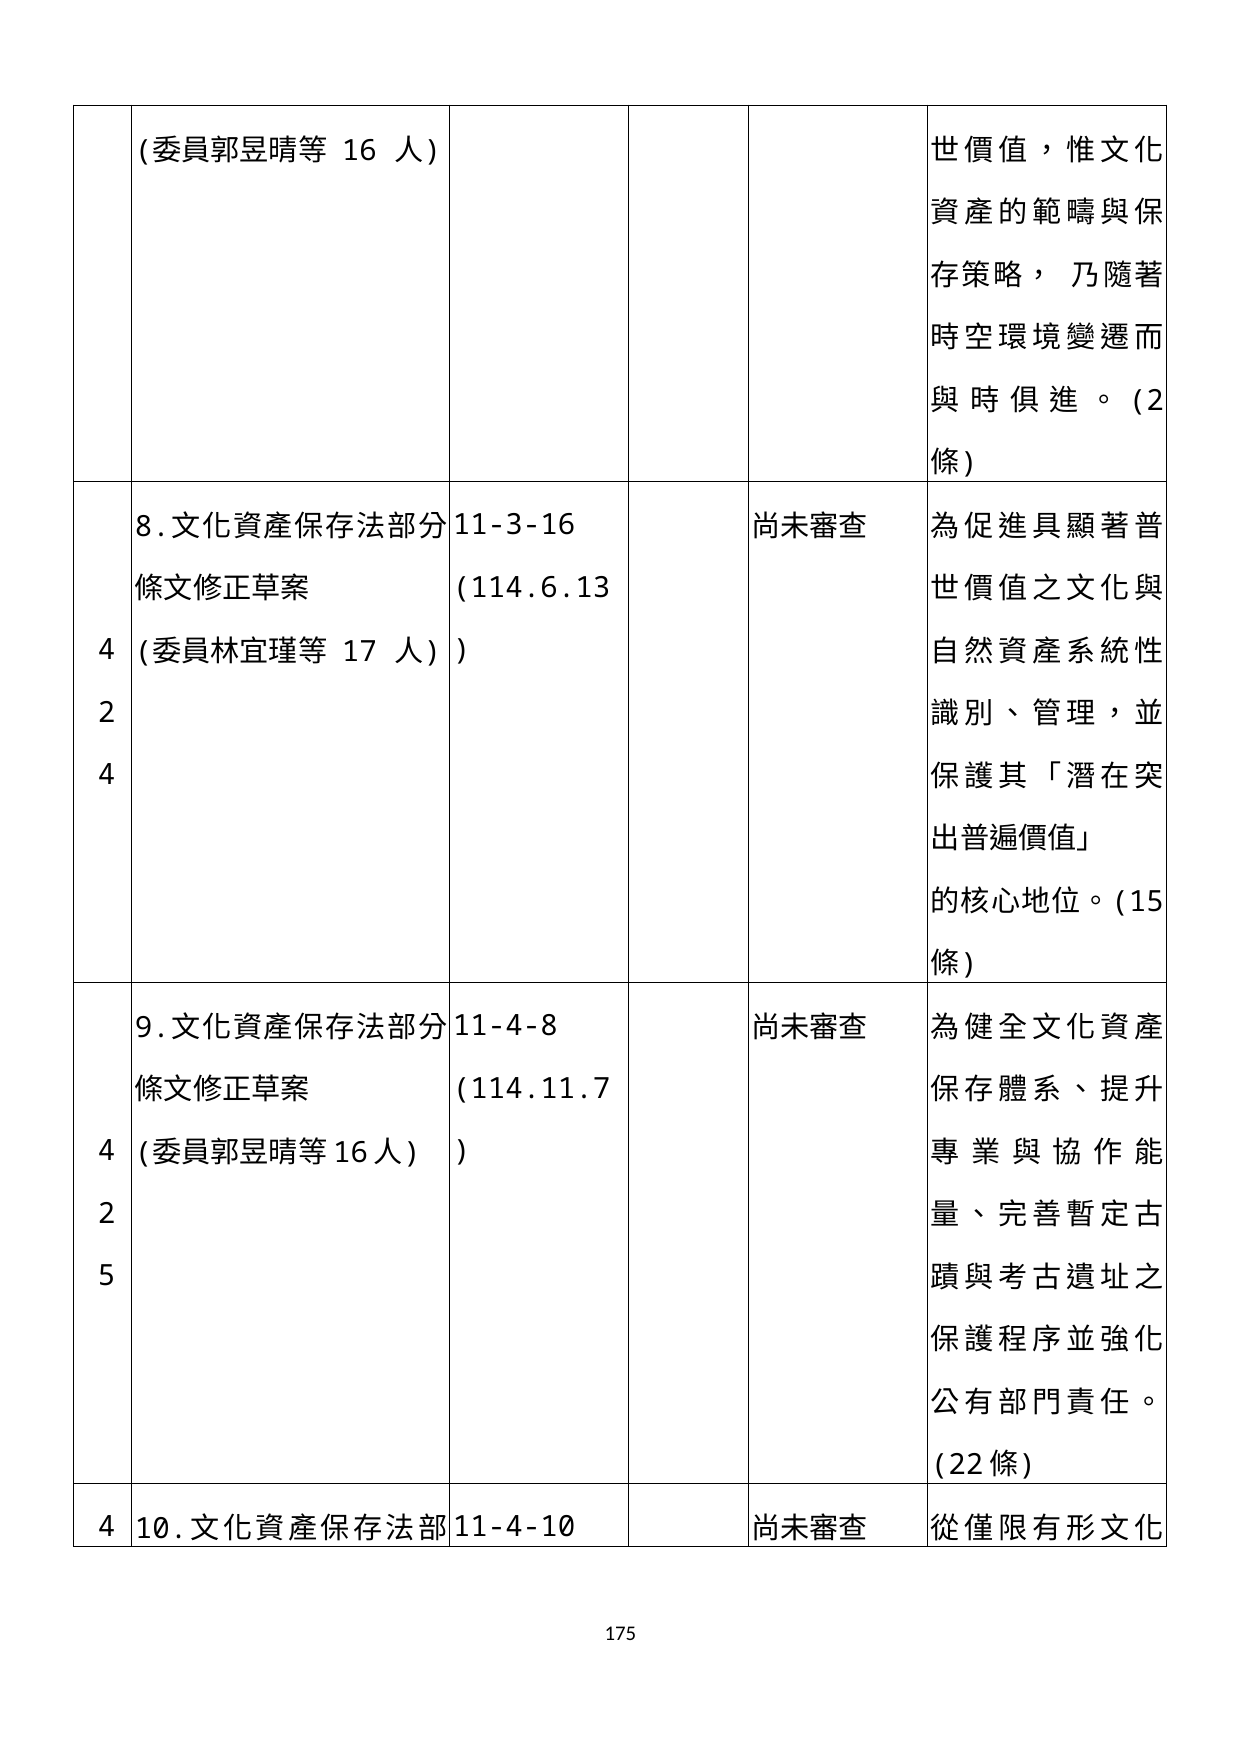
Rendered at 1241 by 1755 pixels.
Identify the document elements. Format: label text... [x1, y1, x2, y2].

table_cell 從僅限有形文化 [928, 1484, 1166, 1546]
table_cell [629, 1484, 748, 1546]
table_cell [629, 482, 748, 982]
table_cell [629, 106, 748, 481]
table_cell 尚未審查 [749, 482, 927, 982]
table_cell 尚未審查 [749, 1484, 927, 1546]
table_cell [74, 106, 131, 481]
table_cell 11-4-10 [450, 1484, 628, 1546]
table_cell 11-4-8 (114.11.7) [450, 983, 628, 1483]
table_cell 10.文化資產保存法部 [132, 1484, 449, 1546]
table_cell 11-3-16 (114.6.13) [450, 482, 628, 982]
table_cell [74, 983, 131, 1483]
table_cell (委員郭昱晴等 16 人) [132, 106, 449, 481]
table_cell [74, 1484, 131, 1546]
table_cell [74, 482, 131, 982]
table_cell [629, 983, 748, 1483]
table_cell 9.文化資產保存法部分條文修正草案 (委員郭昱晴等16人) [132, 983, 449, 1483]
table_cell 世價值，惟文化資產的範疇與保存策略， 乃隨著時空環境變遷而與時俱進。(2條) [928, 106, 1166, 481]
table_cell 8.文化資產保存法部分條文修正草案 (委員林宜瑾等 17 人) [132, 482, 449, 982]
table_cell 為促進具顯著普世價值之文化與自然資產系統性識別、管理，並保護其「潛在突出普遍價值」 的核心地位。(15條) [928, 482, 1166, 982]
table_cell 為健全文化資產保存體系、提升專業與協作能量、完善暫定古蹟與考古遺址之保護程序並強化公有部門責任。(22條) [928, 983, 1166, 1483]
table_cell [450, 106, 628, 481]
table_cell [749, 106, 927, 481]
table_cell 尚未審查 [749, 983, 927, 1483]
